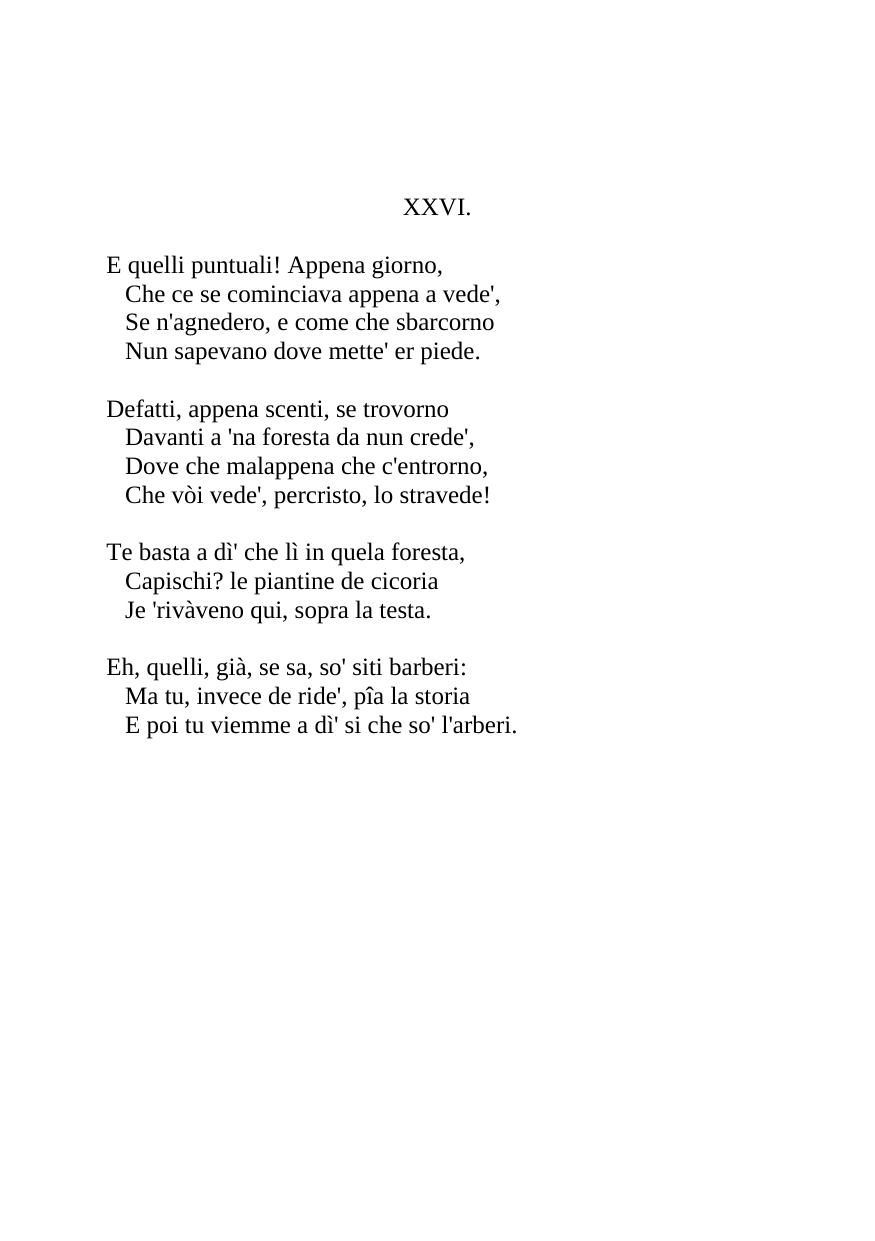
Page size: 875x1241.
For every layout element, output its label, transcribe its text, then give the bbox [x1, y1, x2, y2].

text Capischi? le piantine de cicoria [125, 566, 768, 595]
text Dove che malappena che c'entrorno, [125, 451, 768, 480]
text E poi tu viemme a dì' si che so' l'arberi. [125, 710, 768, 739]
text Te basta a dì' che lì in quela foresta, [106, 537, 768, 566]
text Je 'rivàveno qui, sopra la testa. [125, 595, 768, 624]
text Nun sapevano dove mette' er piede. [125, 336, 768, 365]
text E quelli puntuali! Appena giorno, [106, 250, 768, 279]
text XXVI. [106, 192, 768, 221]
text Ma tu, invece de ride', pîa la storia [125, 681, 768, 710]
text Se n'agnedero, e come che sbarcorno [125, 307, 768, 336]
text Che ce se cominciava appena a vede', [125, 279, 768, 307]
text Davanti a 'na foresta da nun crede', [125, 422, 768, 451]
text Defatti, appena scenti, se trovorno [106, 394, 768, 422]
text Eh, quelli, già, se sa, so' siti barberi: [106, 652, 768, 681]
text Che vòi vede', percristo, lo stravede! [125, 480, 768, 509]
